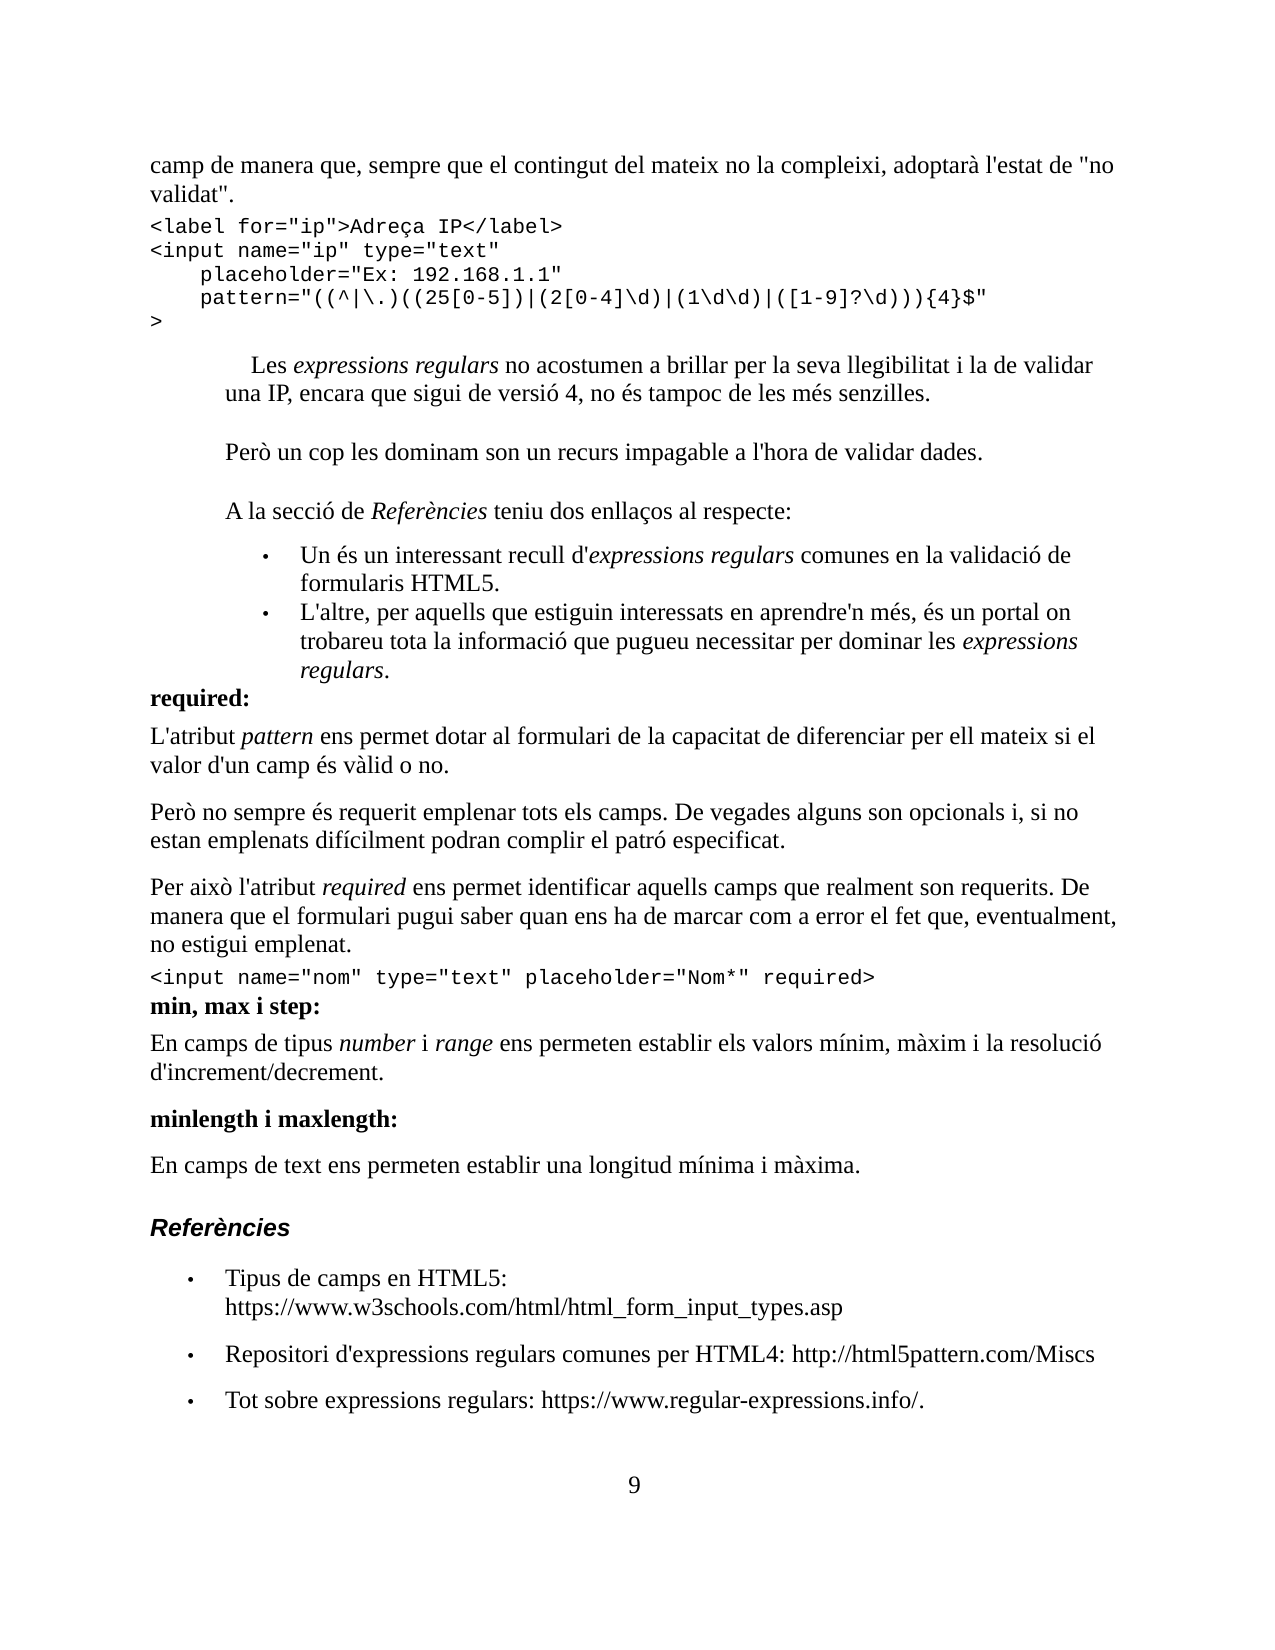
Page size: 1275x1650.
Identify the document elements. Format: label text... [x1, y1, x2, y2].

text > [150, 311, 1125, 335]
text placeholder="Ex: 192.168.1.1" [150, 264, 1125, 287]
text Però un cop les dominam son un recurs impagable a l'hora de validar dades. [225, 437, 1125, 466]
list Repositori d'expressions regulars comunes per HTML4: http://html5pattern.com/Miscs [187, 1339, 1125, 1367]
text 📌 Les expressions regulars no acostumen a brillar per la seva llegibilitat i la de validar una IP, encara que sigui de versió 4, no és tampoc de les més senzilles. [225, 350, 1125, 407]
text Per això l'atribut required ens permet identificar aquells camps que realment son requerits. De manera que el formulari pugui saber quan ens ha de marcar com a error el fet que, eventualment, no estigui emplenat. [150, 872, 1125, 958]
text En camps de text ens permeten establir una longitud mínima i màxima. [150, 1151, 1125, 1179]
text min, max i step: [150, 991, 1125, 1019]
text A la secció de Referències teniu dos enllaços al respecte: [225, 496, 1125, 525]
subtitle Referències [150, 1213, 1125, 1242]
text required: [150, 683, 1125, 712]
text minlength i maxlength: [150, 1104, 1125, 1133]
list L'altre, per aquells que estiguin interessats en aprendre'n més, és un portal on trobareu tota la informació que pugueu necessitar per dominar les expressions regulars. [262, 597, 1125, 683]
text camp de manera que, sempre que el contingut del mateix no la compleixi, adoptarà l'estat de "no validat". [150, 150, 1125, 207]
text pattern="((^|\.)((25[0-5])|(2[0-4]\d)|(1\d\d)|([1-9]?\d))){4}$" [150, 287, 1125, 311]
text En camps de tipus number i range ens permeten establir els valors mínim, màxim i la resolució d'increment/decrement. [150, 1028, 1125, 1086]
text <label for="ip">Adreça IP</label> [150, 216, 1125, 240]
list Tipus de camps en HTML5: https://www.w3schools.com/html/html_form_input_types.asp [187, 1263, 1125, 1321]
text Però no sempre és requerit emplenar tots els camps. De vegades alguns son opcionals i, si no estan emplenats difícilment podran complir el patró especificat. [150, 797, 1125, 854]
text <input name="nom" type="text" placeholder="Nom*" required> [150, 967, 1125, 991]
text <input name="ip" type="text" [150, 240, 1125, 264]
list Un és un interessant recull d'expressions regulars comunes en la validació de formularis HTML5. [262, 540, 1125, 597]
list Tot sobre expressions regulars: https://www.regular-expressions.info/. [187, 1385, 1125, 1414]
text L'atribut pattern ens permet dotar al formulari de la capacitat de diferenciar per ell mateix si el valor d'un camp és vàlid o no. [150, 721, 1125, 779]
